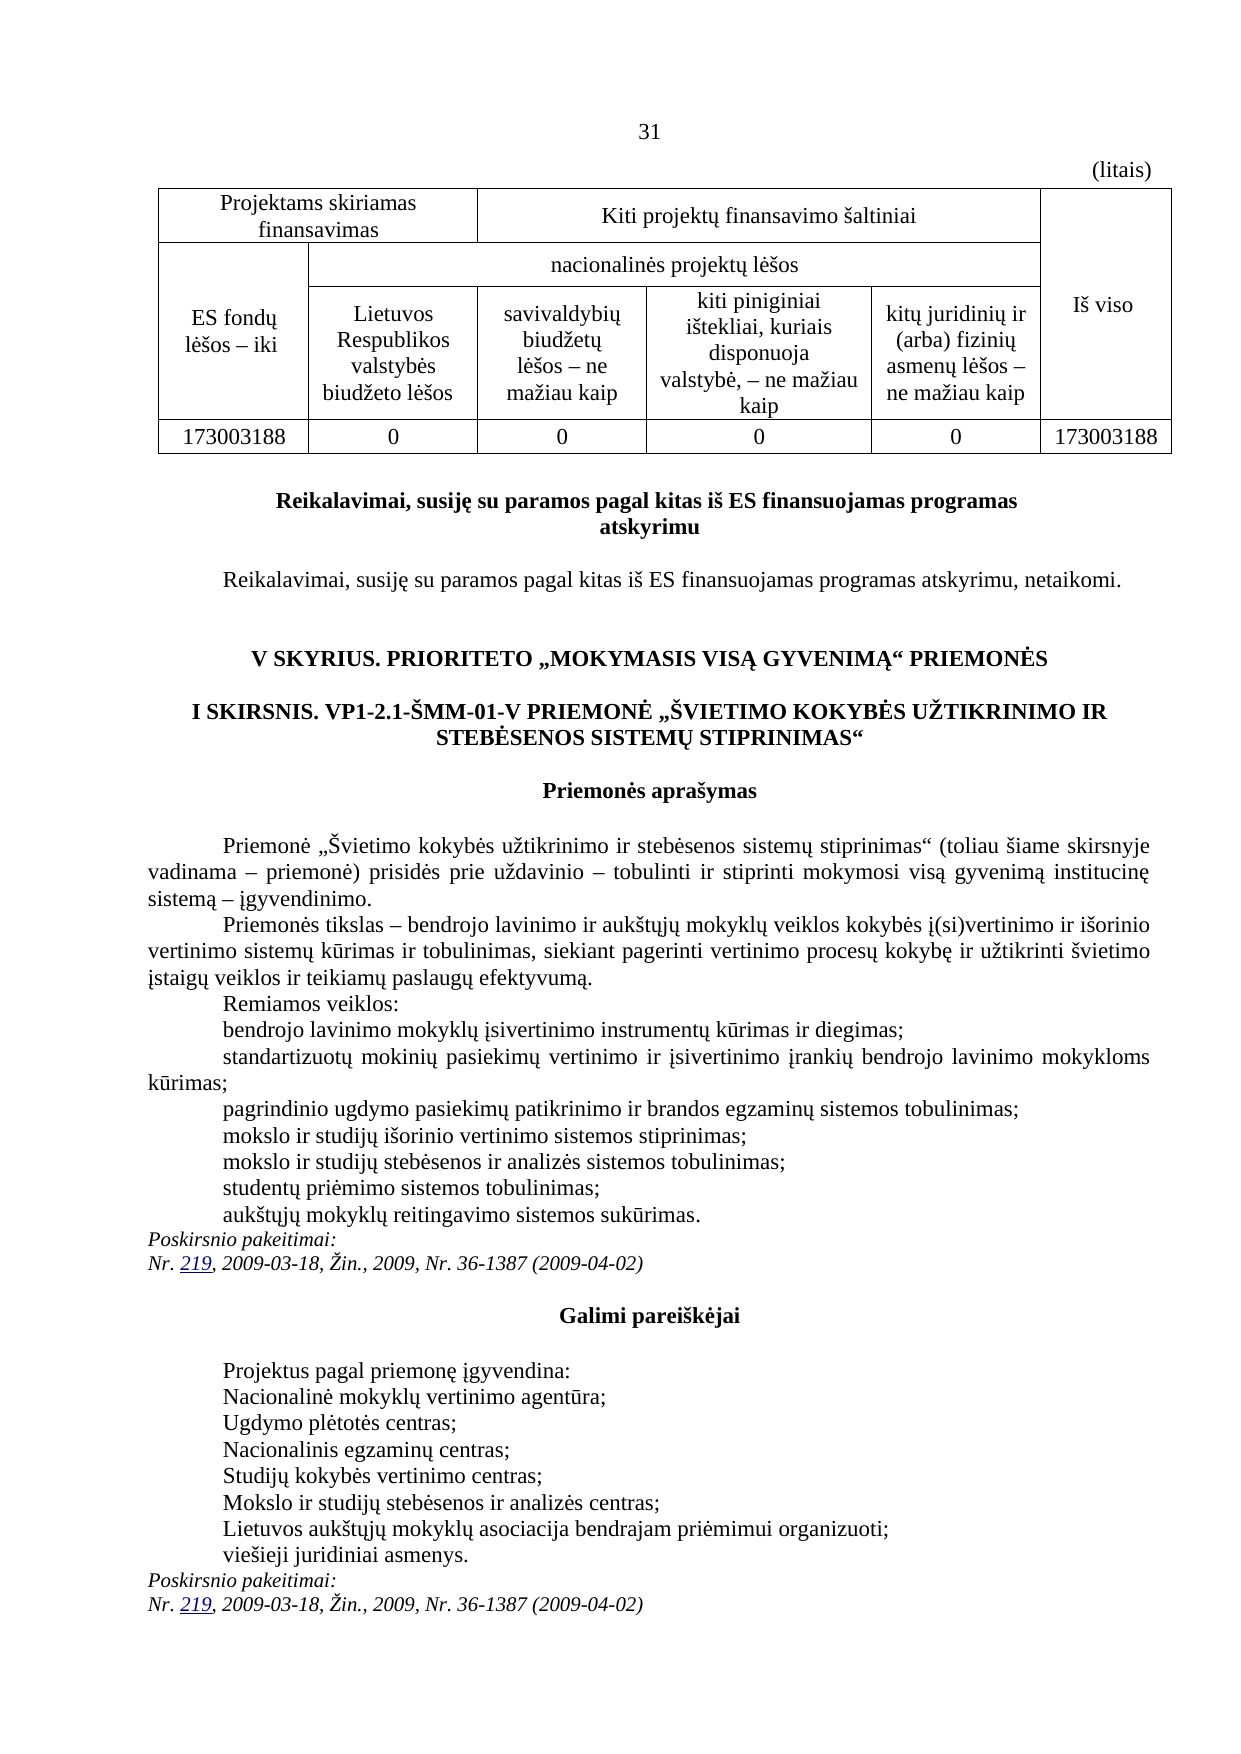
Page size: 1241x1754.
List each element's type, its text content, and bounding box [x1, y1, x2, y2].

subtitle I SKIRSNIS. VP1-2.1-ŠMM-01-V PRIEMONĖ „ŠVIETIMO KOKYBĖS UŽTIKRINIMO IR STEBĖSENOS SISTEMŲ STIPRINIMAS“ [148, 698, 1152, 750]
text Lietuvos aukštųjų mokyklų asociacija bendrajam priėmimui organizuoti; [148, 1515, 1152, 1541]
text Nacionalinė mokyklų vertinimo agentūra; [148, 1383, 1152, 1409]
table_header Kiti projektų finansavimo šaltiniai [478, 189, 1040, 242]
text aukštųjų mokyklų reitingavimo sistemos sukūrimas. [148, 1201, 1152, 1227]
text studentų priėmimo sistemos tobulinimas; [148, 1174, 1152, 1201]
text Poskirsnio pakeitimai: [148, 1568, 1152, 1592]
table_cell Lietuvos Respublikos valstybės biudžeto lėšos [309, 287, 477, 418]
text Ugdymo plėtotės centras; [148, 1409, 1152, 1436]
text Mokslo ir studijų stebėsenos ir analizės centras; [148, 1488, 1152, 1515]
table_cell 173003188 [1041, 420, 1171, 453]
table_cell ES fondų lėšos – iki [159, 243, 308, 418]
text Reikalavimai, susiję su paramos pagal kitas iš ES finansuojamas programas atskyrimu [148, 487, 1152, 539]
table_cell kiti piniginiai ištekliai, kuriais disponuoja valstybė, – ne mažiau kaip [647, 287, 871, 418]
table_cell 173003188 [159, 420, 308, 453]
subtitle V SKYRIUS. PRIORITETO „MOKYMASIS VISĄ GYVENIMĄ“ PRIEMONĖS [148, 645, 1152, 671]
text (litais) [148, 156, 1152, 182]
table_cell 0 [478, 420, 646, 453]
text viešieji juridiniai asmenys. [148, 1541, 1152, 1568]
text Nacionalinis egzaminų centras; [148, 1436, 1152, 1462]
text Poskirsnio pakeitimai: [148, 1227, 1152, 1251]
text Reikalavimai, susiję su paramos pagal kitas iš ES finansuojamas programas atskyrimu, netaikomi. [148, 566, 1152, 592]
text Nr. 219, 2009-03-18, Žin., 2009, Nr. 36-1387 (2009-04-02) [148, 1251, 1152, 1275]
text Priemonės tikslas – bendrojo lavinimo ir aukštųjų mokyklų veiklos kokybės į(si)vertinimo ir išorinio vertinimo sistemų kūrimas ir tobulinimas, siekiant pagerinti vertinimo procesų kokybę ir užtikrinti švietimo įstaigų veiklos ir teikiamų paslaugų efektyvumą. [148, 911, 1152, 990]
text standartizuotų mokinių pasiekimų vertinimo ir įsivertinimo įrankių bendrojo lavinimo mokykloms kūrimas; [148, 1043, 1152, 1095]
table_header Projektams skiriamas finansavimas [159, 189, 477, 242]
text Remiamos veiklos: [148, 990, 1152, 1016]
text Priemonės aprašymas [148, 777, 1152, 803]
text Studijų kokybės vertinimo centras; [148, 1462, 1152, 1488]
table_header Iš viso [1041, 189, 1171, 418]
text mokslo ir studijų išorinio vertinimo sistemos stiprinimas; [148, 1122, 1152, 1148]
text Projektus pagal priemonę įgyvendina: [148, 1357, 1152, 1383]
table_cell 0 [647, 420, 871, 453]
table_cell 0 [309, 420, 477, 453]
text pagrindinio ugdymo pasiekimų patikrinimo ir brandos egzaminų sistemos tobulinimas; [148, 1095, 1152, 1122]
text mokslo ir studijų stebėsenos ir analizės sistemos tobulinimas; [148, 1148, 1152, 1174]
text Galimi pareiškėjai [148, 1302, 1152, 1328]
table_cell kitų juridinių ir (arba) fizinių asmenų lėšos – ne mažiau kaip [872, 287, 1040, 418]
text Nr. 219, 2009-03-18, Žin., 2009, Nr. 36-1387 (2009-04-02) [148, 1592, 1152, 1616]
table_cell savivaldybių biudžetų lėšos – ne mažiau kaip [478, 287, 646, 418]
table_cell nacionalinės projektų lėšos [309, 243, 1040, 286]
text Priemonė „Švietimo kokybės užtikrinimo ir stebėsenos sistemų stiprinimas“ (toliau šiame skirsnyje vadinama – priemonė) prisidės prie uždavinio – tobulinti ir stiprinti mokymosi visą gyvenimą institucinę sistemą – įgyvendinimo. [148, 832, 1152, 911]
text bendrojo lavinimo mokyklų įsivertinimo instrumentų kūrimas ir diegimas; [148, 1016, 1152, 1043]
table_cell 0 [872, 420, 1040, 453]
